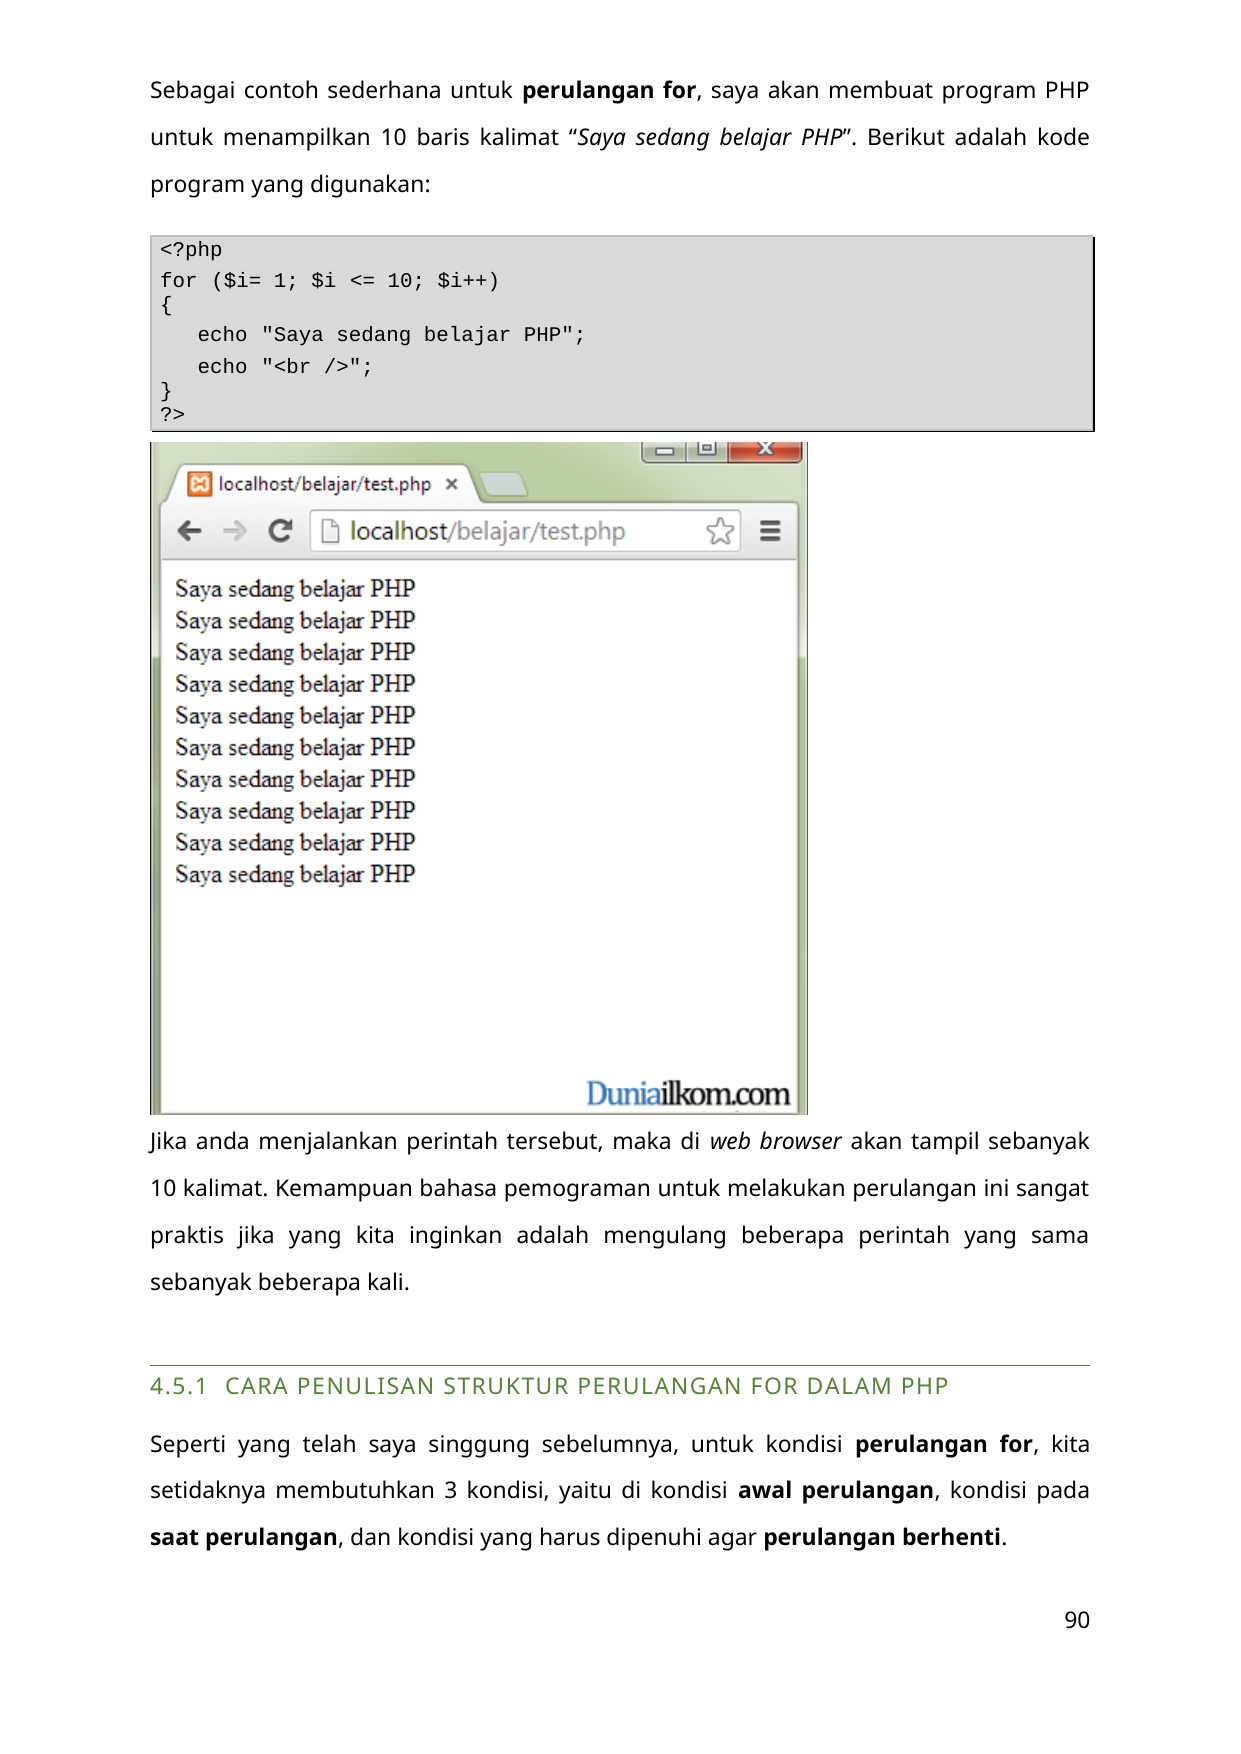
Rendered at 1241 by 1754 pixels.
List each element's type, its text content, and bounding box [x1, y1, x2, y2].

text Sebagai contoh sederhana untuk perulangan for, saya akan membuat program PHP untuk menampilkan 10 baris kalimat “Saya sedang belajar PHP”. Berikut adalah kode program yang digunakan: [150, 74, 1090, 199]
picture [150, 442, 808, 1115]
text Seperti yang telah saya singgung sebelumnya, untuk kondisi perulangan for, kita setidaknya membutuhkan 3 kondisi, yaitu di kondisi awal perulangan, kondisi pada saat perulangan, dan kondisi yang harus dipenuhi agar perulangan berhenti. [150, 1427, 1090, 1552]
text Jika anda menjalankan perintah tersebut, maka di web browser akan tampil sebanyak 10 kalimat. Kemampuan bahasa pemograman untuk melakukan perulangan ini sangat praktis jika yang kita inginkan adalah mengulang beberapa perintah yang sama sebanyak beberapa kali. [150, 1125, 1090, 1297]
subtitle Cara Penulisan Struktur Perulangan For dalam PHP [150, 1366, 1090, 1401]
